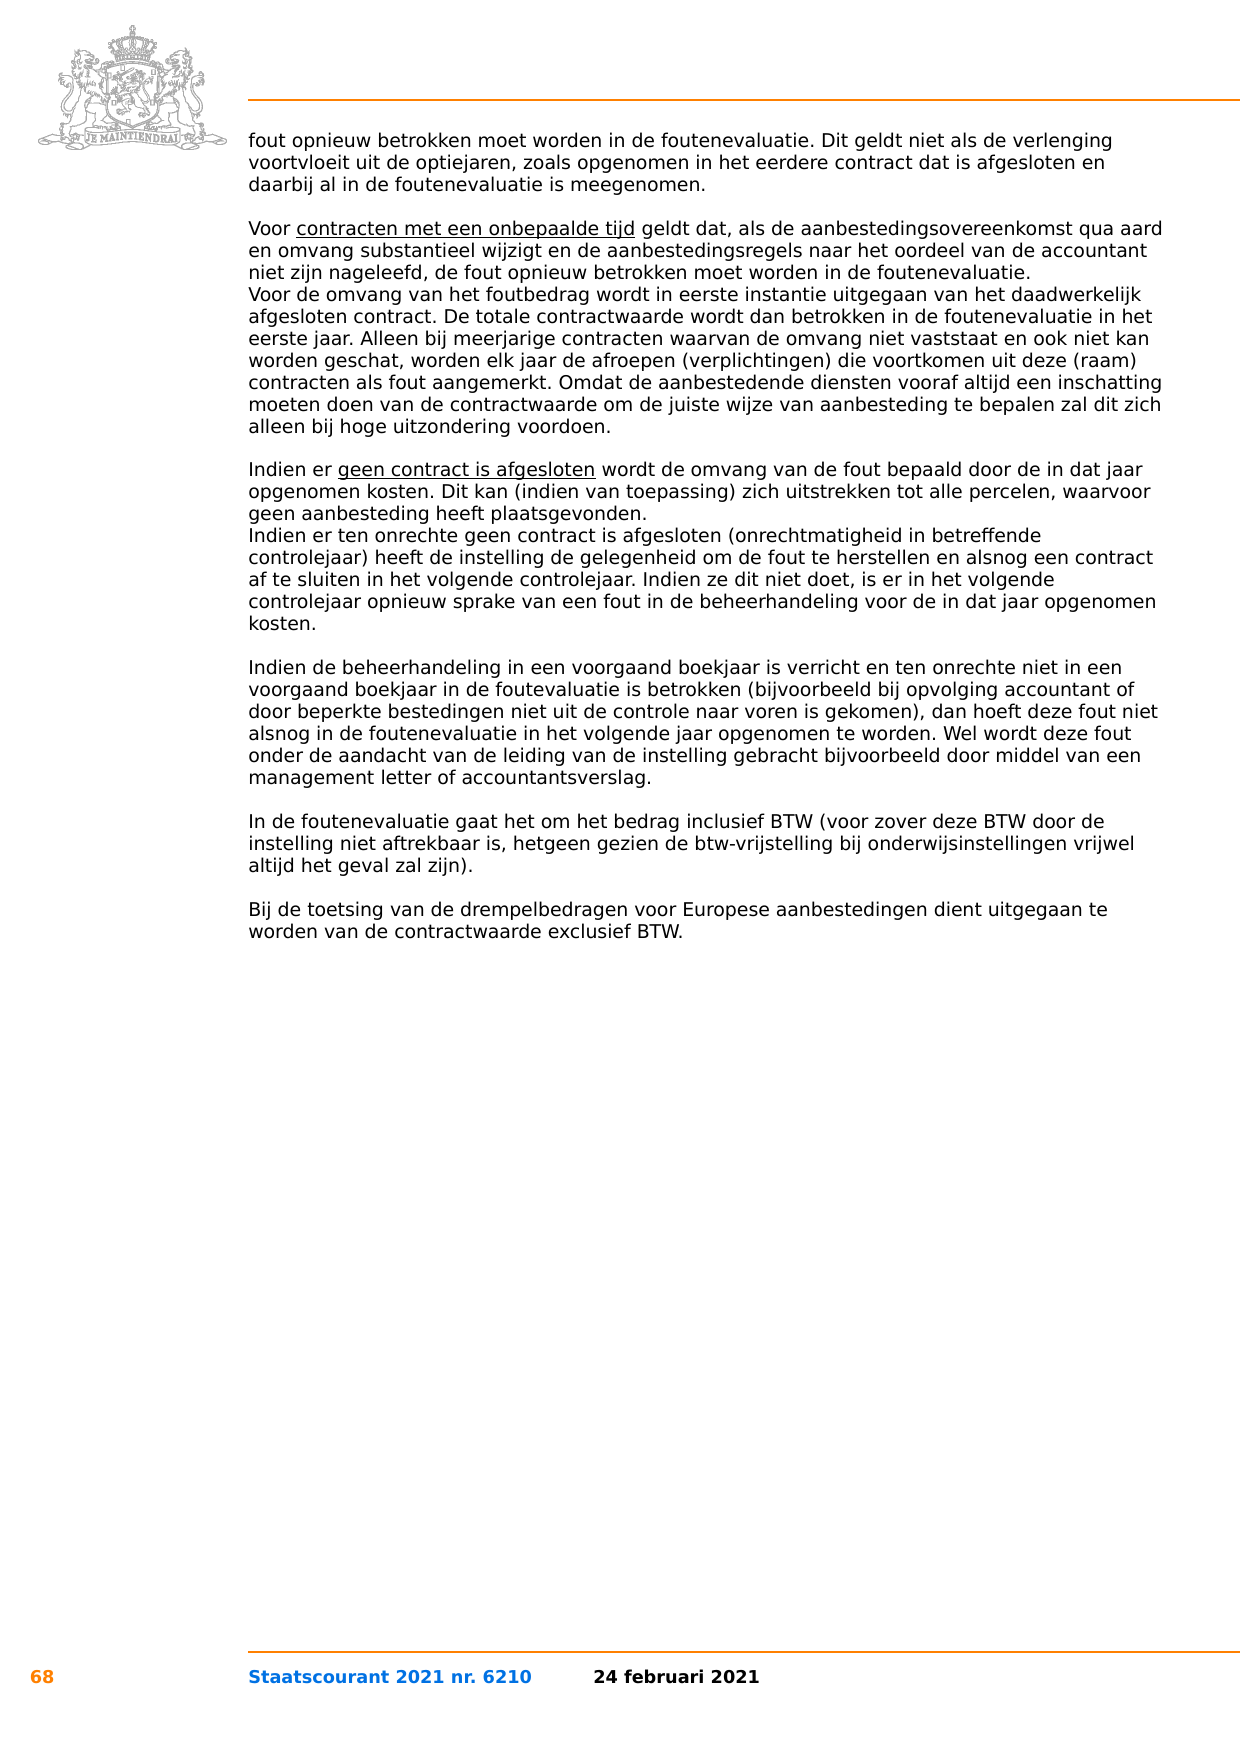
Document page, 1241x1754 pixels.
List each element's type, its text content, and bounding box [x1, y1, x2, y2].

text Bij de toetsing van de drempelbedragen voor Europese aanbestedingen dient uitgegaan te worden van de contractwaarde exclusief BTW. [248, 899, 1163, 943]
picture [38, 25, 227, 150]
text Voor de omvang van het foutbedrag wordt in eerste instantie uitgegaan van het daadwerkelijk afgesloten contract. De totale contractwaarde wordt dan betrokken in de foutenevaluatie in het eerste jaar. Alleen bij meerjarige contracten waarvan de omvang niet vaststaat en ook niet kan worden geschat, worden elk jaar de afroepen (verplichtingen) die voortkomen uit deze (raam) contracten als fout aangemerkt. Omdat de aanbestedende diensten vooraf altijd een inschatting moeten doen van de contractwaarde om de juiste wijze van aanbesteding te bepalen zal dit zich alleen bij hoge uitzondering voordoen. [248, 284, 1163, 437]
text Indien de beheerhandeling in een voorgaand boekjaar is verricht en ten onrechte niet in een voorgaand boekjaar in de foutevaluatie is betrokken (bijvoorbeeld bij opvolging accountant of door beperkte bestedingen niet uit de controle naar voren is gekomen), dan hoeft deze fout niet alsnog in de foutenevaluatie in het volgende jaar opgenomen te worden. Wel wordt deze fout onder de aandacht van de leiding van de instelling gebracht bijvoorbeeld door middel van een management letter of accountantsverslag. [248, 657, 1163, 789]
text Voor contracten met een onbepaalde tijd geldt dat, als de aanbestedingsovereenkomst qua aard en omvang substantieel wijzigt en de aanbestedingsregels naar het oordeel van de accountant niet zijn nageleefd, de fout opnieuw betrokken moet worden in de foutenevaluatie. [248, 218, 1163, 284]
text fout opnieuw betrokken moet worden in de foutenevaluatie. Dit geldt niet als de verlenging voortvloeit uit de optiejaren, zoals opgenomen in het eerdere contract dat is afgesloten en daarbij al in de foutenevaluatie is meegenomen. [248, 130, 1163, 196]
text Indien er ten onrechte geen contract is afgesloten (onrechtmatigheid in betreffende controlejaar) heeft de instelling de gelegenheid om de fout te herstellen en alsnog een contract af te sluiten in het volgende controlejaar. Indien ze dit niet doet, is er in het volgende controlejaar opnieuw sprake van een fout in de beheerhandeling voor de in dat jaar opgenomen kosten. [248, 525, 1163, 635]
text In de foutenevaluatie gaat het om het bedrag inclusief BTW (voor zover deze BTW door de instelling niet aftrekbaar is, hetgeen gezien de btw-vrijstelling bij onderwijsinstellingen vrijwel altijd het geval zal zijn). [248, 811, 1163, 877]
text Indien er geen contract is afgesloten wordt de omvang van de fout bepaald door de in dat jaar opgenomen kosten. Dit kan (indien van toepassing) zich uitstrekken tot alle percelen, waarvoor geen aanbesteding heeft plaatsgevonden. [248, 459, 1163, 525]
